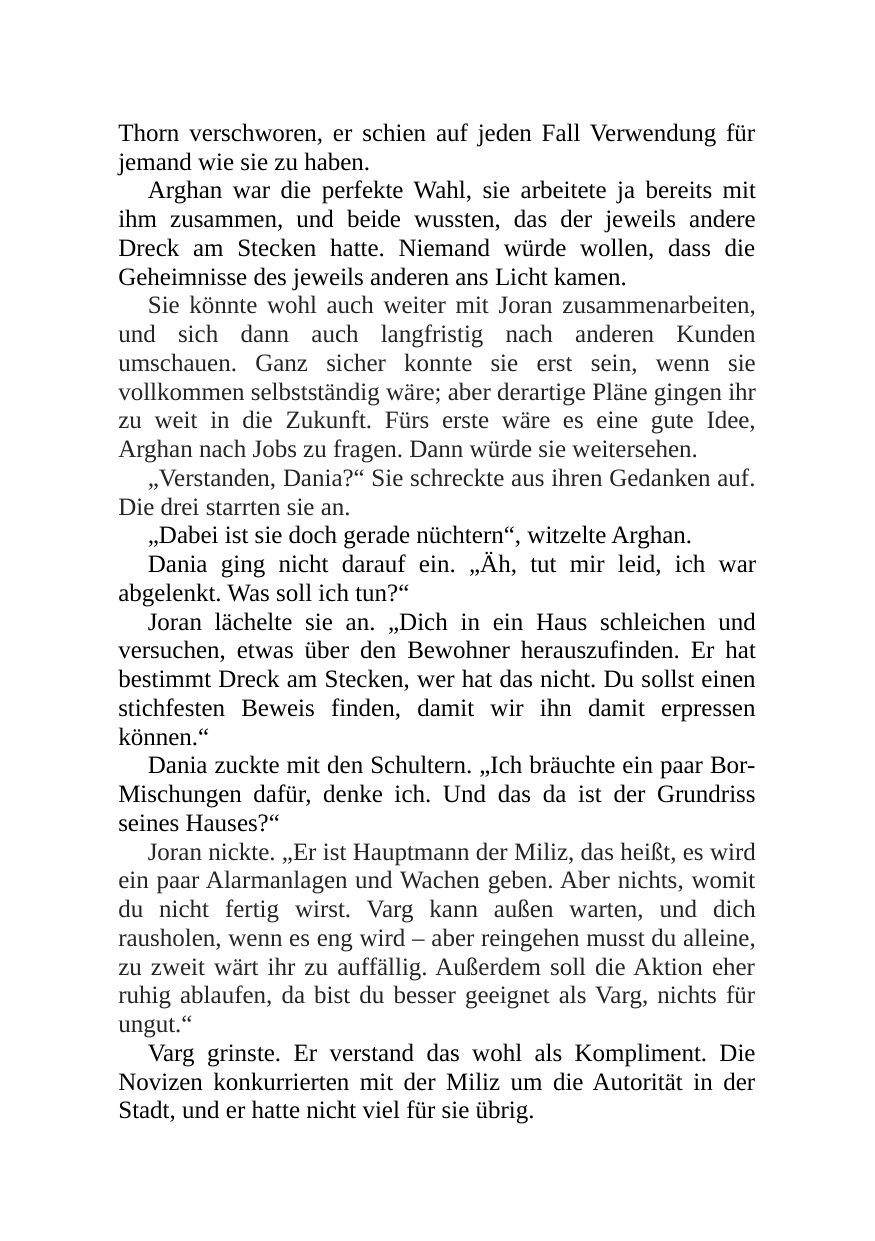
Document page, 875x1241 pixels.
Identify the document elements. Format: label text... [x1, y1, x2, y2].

text Sie könnte wohl auch weiter mit Joran zusammenarbeiten, und sich dann auch langfristig nach anderen Kunden umschauen. Ganz sicher konnte sie erst sein, wenn sie vollkommen selbstständig wäre; aber derartige Pläne gingen ihr zu weit in die Zukunft. Fürs erste wäre es eine gute Idee, Arghan nach Jobs zu fragen. Dann würde sie weitersehen. [118, 291, 756, 463]
text Thorn verschworen, er schien auf jeden Fall Verwendung für jemand wie sie zu haben. [118, 118, 756, 176]
text Arghan war die perfekte Wahl, sie arbeitete ja bereits mit ihm zusammen, und beide wussten, das der jeweils andere Dreck am Stecken hatte. Niemand würde wollen, dass die Geheimnisse des jeweils anderen ans Licht kamen. [118, 176, 756, 291]
text Joran nickte. „Er ist Hauptmann der Miliz, das heißt, es wird ein paar Alarmanlagen und Wachen geben. Aber nichts, womit du nicht fertig wirst. Varg kann außen warten, und dich rausholen, wenn es eng wird – aber reingehen musst du alleine, zu zweit wärt ihr zu auffällig. Außerdem soll die Aktion eher ruhig ablaufen, da bist du besser geeignet als Varg, nichts für ungut.“ [118, 837, 756, 1038]
text „Verstanden, Dania?“ Sie schreckte aus ihren Gedanken auf. Die drei starrten sie an. [118, 463, 756, 521]
text Dania zuckte mit den Schultern. „Ich bräuchte ein paar Bor-Mischungen dafür, denke ich. Und das da ist der Grundriss seines Hauses?“ [118, 751, 756, 837]
text „Dabei ist sie doch gerade nüchtern“, witzelte Arghan. [118, 521, 756, 549]
text Varg grinste. Er verstand das wohl als Kompliment. Die Novizen konkurrierten mit der Miliz um die Autorität in der Stadt, und er hatte nicht viel für sie übrig. [118, 1038, 756, 1124]
text Joran lächelte sie an. „Dich in ein Haus schleichen und versuchen, etwas über den Bewohner herauszufinden. Er hat bestimmt Dreck am Stecken, wer hat das nicht. Du sollst einen stichfesten Beweis finden, damit wir ihn damit erpressen können.“ [118, 607, 756, 751]
text Dania ging nicht darauf ein. „Äh, tut mir leid, ich war abgelenkt. Was soll ich tun?“ [118, 549, 756, 607]
